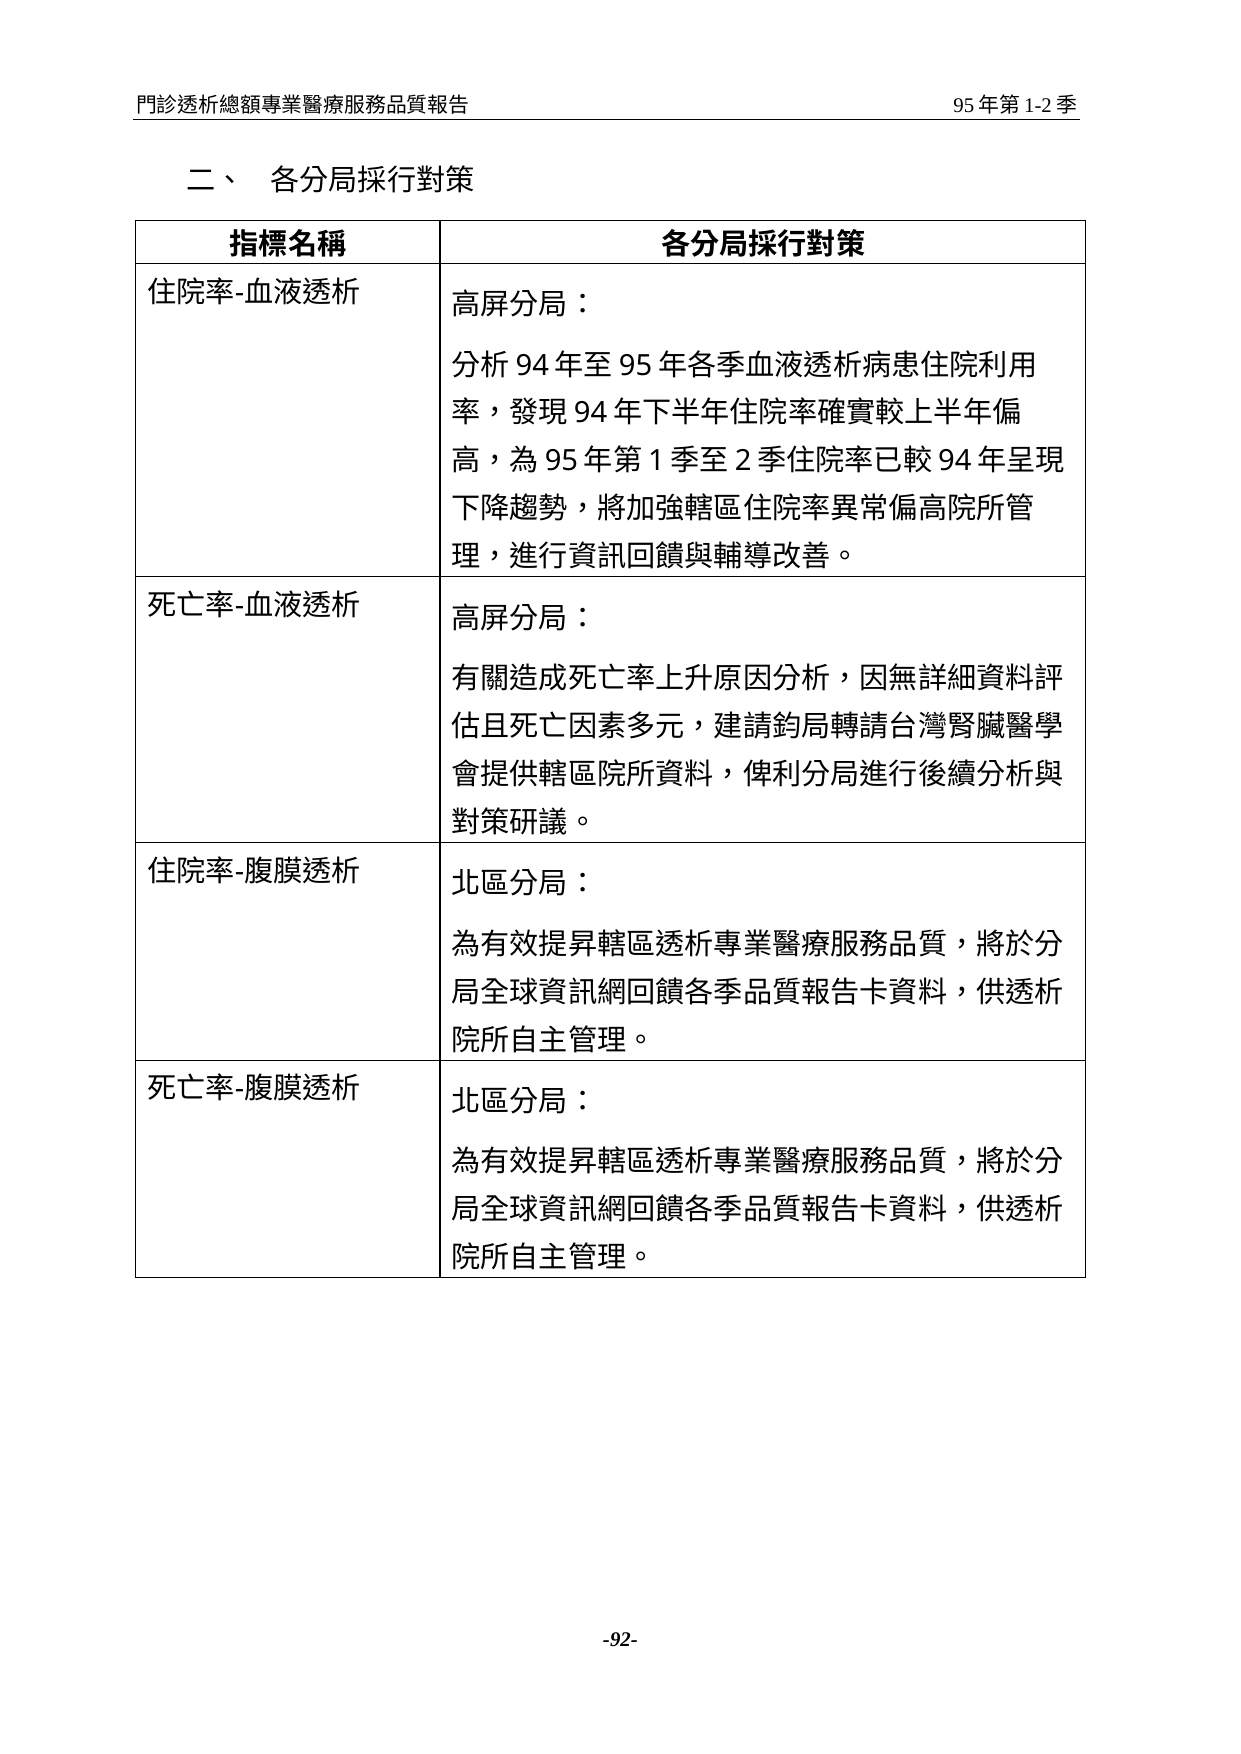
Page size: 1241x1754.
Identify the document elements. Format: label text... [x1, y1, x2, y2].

table_cell 住院率-血液透析 [136, 264, 439, 576]
table_cell 北區分局： 為有效提昇轄區透析專業醫療服務品質，將於分局全球資訊網回饋各季品質報告卡資料，供透析院所自主管理。 [441, 1061, 1085, 1277]
table_cell 北區分局： 為有效提昇轄區透析專業醫療服務品質，將於分局全球資訊網回饋各季品質報告卡資料，供透析院所自主管理。 [441, 843, 1085, 1059]
table_cell 高屏分局： 分析94年至95年各季血液透析病患住院利用率，發現94年下半年住院率確實較上半年偏高，為95年第1季至2季住院率已較94年呈現下降趨勢，將加強轄區住院率異常偏高院所管理，進行資訊回饋與輔導改善。 [441, 264, 1085, 576]
table_header 各分局採行對策 [441, 221, 1085, 263]
table_cell 死亡率-腹膜透析 [136, 1061, 439, 1277]
table_cell 住院率-腹膜透析 [136, 843, 439, 1059]
table_header 指標名稱 [136, 221, 439, 263]
table_cell 死亡率-血液透析 [136, 577, 439, 842]
table_cell 高屏分局： 有關造成死亡率上升原因分析，因無詳細資料評估且死亡因素多元，建請鈞局轉請台灣腎臟醫學會提供轄區院所資料，俾利分局進行後續分析與對策研議。 [441, 577, 1085, 842]
list 各分局採行對策 [186, 156, 1104, 199]
